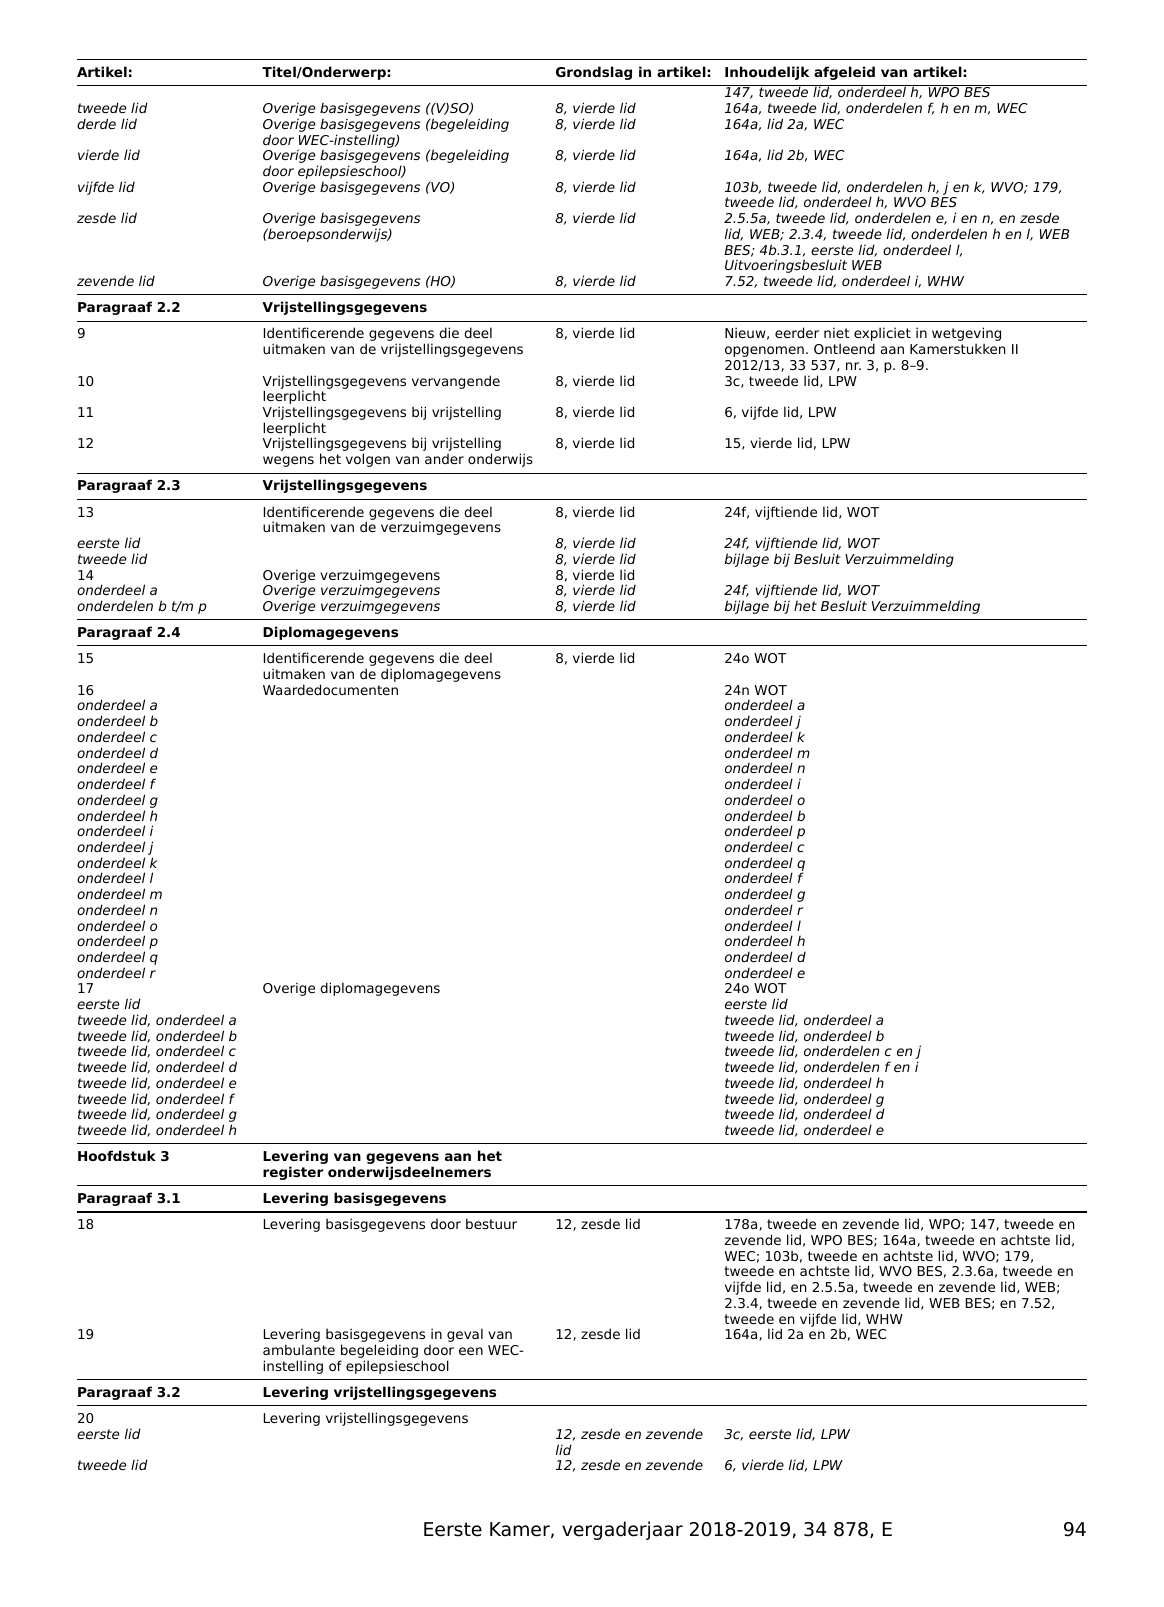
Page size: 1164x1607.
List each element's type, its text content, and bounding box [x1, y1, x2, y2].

table_cell Levering van gegevens aan het register onderwijsdeelnemers [257, 1144, 549, 1185]
table_cell 164a, tweede lid, onderdelen f, h en m, WEC [718, 101, 1087, 117]
table_cell Overige basisgegevens (beroepsonderwijs) [257, 211, 549, 274]
table_cell onderdeel m [77, 887, 257, 903]
table_cell 8, vierde lid [549, 117, 718, 148]
table_cell 8, vierde lid [549, 101, 718, 117]
table_cell tweede lid, onderdeel a [718, 1013, 1087, 1028]
table_cell Overige verzuimgegevens [257, 567, 549, 583]
table_cell Levering vrijstellingsgegevens [257, 1380, 549, 1405]
table_cell onderdeel k [718, 730, 1087, 745]
table_cell 18 [77, 1213, 257, 1327]
table_cell 13 [77, 500, 257, 536]
table_cell Levering basisgegevens [257, 1186, 549, 1211]
table_cell 8, vierde lid [549, 148, 718, 179]
table_cell tweede lid, onderdeel g [718, 1091, 1087, 1107]
table_cell Nieuw, eerder niet expliciet in wetgeving opgenomen. Ontleend aan Kamerstukken II 2012/13, 33 537, nr. 3, p. 8–9. [718, 322, 1087, 373]
table_cell [257, 871, 549, 887]
table_cell [257, 997, 549, 1013]
table_cell [549, 1060, 718, 1076]
table_cell Paragraaf 3.1 [77, 1186, 257, 1211]
table_cell 164a, lid 2a, WEC [718, 117, 1087, 148]
table_cell tweede lid, onderdeel c [77, 1044, 257, 1060]
table_cell tweede lid, onderdeel h [718, 1076, 1087, 1091]
table_cell [549, 981, 718, 997]
table_cell onderdeel k [77, 856, 257, 871]
table_cell onderdeel r [718, 903, 1087, 918]
table_cell [549, 683, 718, 698]
table_cell 12, zesde lid [549, 1213, 718, 1327]
table_cell [549, 1029, 718, 1044]
table_cell [257, 808, 549, 824]
table_cell onderdeel h [77, 808, 257, 824]
table_cell [718, 1144, 1087, 1185]
table_cell 12, zesde lid [549, 1327, 718, 1379]
table_cell [257, 714, 549, 730]
table_cell 8, vierde lid [549, 274, 718, 294]
table_cell Identificerende gegevens die deel uitmaken van de verzuimgegevens [257, 500, 549, 536]
table_cell onderdeel h [718, 934, 1087, 950]
table_cell tweede lid, onderdeel e [77, 1076, 257, 1091]
table_cell Overige basisgegevens (begeleiding door epilepsieschool) [257, 148, 549, 179]
table_cell 6, vijfde lid, LPW [718, 405, 1087, 436]
table_cell Vrijstellingsgegevens bij vrijstelling wegens het volgen van ander onderwijs [257, 436, 549, 472]
table_cell [718, 620, 1087, 645]
table_cell 8, vierde lid [549, 211, 718, 274]
table_cell [257, 840, 549, 856]
table_cell [257, 919, 549, 934]
table_cell [257, 966, 549, 981]
table_header Grondslag in artikel: [549, 60, 718, 85]
table_cell [257, 950, 549, 966]
table_cell zevende lid [77, 274, 257, 294]
table_cell [257, 86, 549, 101]
table_cell Overige basisgegevens (HO) [257, 274, 549, 294]
table_cell [257, 824, 549, 840]
table_cell onderdeel c [77, 730, 257, 745]
table_cell 8, vierde lid [549, 536, 718, 552]
table_cell onderdeel p [718, 824, 1087, 840]
table_cell 12, zesde en zevende [549, 1458, 718, 1474]
table_cell [549, 474, 718, 499]
table_cell tweede lid, onderdeel a [77, 1013, 257, 1028]
table_cell 24f, vijftiende lid, WOT [718, 536, 1087, 552]
table_cell 3c, tweede lid, LPW [718, 374, 1087, 405]
table_cell onderdeel o [77, 919, 257, 934]
table_cell [718, 474, 1087, 499]
table_cell [549, 730, 718, 745]
table_cell [257, 761, 549, 777]
table_cell [549, 903, 718, 918]
table_cell onderdeel j [718, 714, 1087, 730]
table_cell [257, 1044, 549, 1060]
table_cell [549, 934, 718, 950]
table_cell [257, 1060, 549, 1076]
table_cell 24f, vijftiende lid, WOT [718, 500, 1087, 536]
table_cell 6, vierde lid, LPW [718, 1458, 1087, 1474]
table_cell 10 [77, 374, 257, 405]
table_cell [549, 856, 718, 871]
table_cell 8, vierde lid [549, 583, 718, 599]
table_cell 2.5.5a, tweede lid, onderdelen e, i en n, en zesde lid, WEB; 2.3.4, tweede lid, onderdelen h en l, WEB BES; 4b.3.1, eerste lid, onderdeel l, Uitvoeringsbesluit WEB [718, 211, 1087, 274]
table_cell [257, 1427, 549, 1458]
table_cell [549, 808, 718, 824]
table_cell 8, vierde lid [549, 180, 718, 211]
table_cell tweede lid [77, 1458, 257, 1474]
table_cell [549, 1406, 718, 1427]
table_cell [549, 997, 718, 1013]
table_cell [549, 1144, 718, 1185]
table_cell onderdeel e [77, 761, 257, 777]
table_cell tweede lid [77, 101, 257, 117]
table_cell Hoofdstuk 3 [77, 1144, 257, 1185]
table_cell [257, 1091, 549, 1107]
table_cell eerste lid [718, 997, 1087, 1013]
table_cell 8, vierde lid [549, 436, 718, 472]
table_cell 7.52, tweede lid, onderdeel i, WHW [718, 274, 1087, 294]
table_cell [257, 1123, 549, 1143]
table_cell onderdeel n [718, 761, 1087, 777]
table_cell [549, 824, 718, 840]
table_cell [257, 698, 549, 714]
table_cell onderdeel a [77, 583, 257, 599]
table_cell [77, 86, 257, 101]
table_header Artikel: [77, 60, 257, 85]
table_cell [257, 552, 549, 567]
table_cell [549, 761, 718, 777]
table_cell tweede lid, onderdeel d [718, 1107, 1087, 1123]
table_cell Vrijstellingsgegevens [257, 474, 549, 499]
table_cell 164a, lid 2b, WEC [718, 148, 1087, 179]
table_cell [257, 1013, 549, 1028]
table_cell [549, 840, 718, 856]
table_cell [257, 903, 549, 918]
table_cell onderdeel d [718, 950, 1087, 966]
table_cell 8, vierde lid [549, 646, 718, 682]
table_cell 8, vierde lid [549, 374, 718, 405]
table_cell 15 [77, 646, 257, 682]
table_cell onderdeel g [77, 793, 257, 808]
table_cell [257, 1029, 549, 1044]
table_cell 9 [77, 322, 257, 373]
table_cell 24o WOT [718, 646, 1087, 682]
table_cell [257, 1076, 549, 1091]
table_cell 24o WOT [718, 981, 1087, 997]
table_cell Diplomagegevens [257, 620, 549, 645]
table_cell bijlage bij Besluit Verzuimmelding [718, 552, 1087, 567]
table_cell tweede lid, onderdelen c en j [718, 1044, 1087, 1060]
table_cell [549, 86, 718, 101]
table_cell tweede lid [77, 552, 257, 567]
table_cell Levering vrijstellingsgegevens [257, 1406, 549, 1427]
table_cell 103b, tweede lid, onderdelen h, j en k, WVO; 179, tweede lid, onderdeel h, WVO BES [718, 180, 1087, 211]
table_cell vierde lid [77, 148, 257, 179]
table_header Inhoudelijk afgeleid van artikel: [718, 60, 1087, 85]
table_cell [549, 966, 718, 981]
table_cell Overige basisgegevens (begeleiding door WEC-instelling) [257, 117, 549, 148]
table_cell onderdeel q [77, 950, 257, 966]
table_cell 24f, vijftiende lid, WOT [718, 583, 1087, 599]
table_cell 8, vierde lid [549, 405, 718, 436]
table_cell Overige basisgegevens (VO) [257, 180, 549, 211]
table_cell onderdelen b t/m p [77, 599, 257, 619]
table_cell Vrijstellingsgegevens bij vrijstelling leerplicht [257, 405, 549, 436]
table_cell onderdeel n [77, 903, 257, 918]
table_cell [718, 567, 1087, 583]
table_cell tweede lid, onderdeel e [718, 1123, 1087, 1143]
table_cell eerste lid [77, 1427, 257, 1458]
table_cell onderdeel e [718, 966, 1087, 981]
table_cell Paragraaf 2.2 [77, 295, 257, 321]
table_cell eerste lid [77, 536, 257, 552]
table_cell [549, 698, 718, 714]
table_cell onderdeel a [77, 698, 257, 714]
table_cell 11 [77, 405, 257, 436]
table_cell Paragraaf 2.3 [77, 474, 257, 499]
table_cell [718, 1406, 1087, 1427]
table_cell [549, 871, 718, 887]
table_cell onderdeel f [77, 777, 257, 793]
table_cell tweede lid, onderdeel b [718, 1029, 1087, 1044]
table_cell 15, vierde lid, LPW [718, 436, 1087, 472]
table_cell [257, 934, 549, 950]
table_cell onderdeel b [77, 714, 257, 730]
table_cell 8, vierde lid [549, 567, 718, 583]
table_cell bijlage bij het Besluit Verzuimmelding [718, 599, 1087, 619]
table_cell derde lid [77, 117, 257, 148]
table_cell onderdeel r [77, 966, 257, 981]
table_cell 17 [77, 981, 257, 997]
table_cell [549, 1107, 718, 1123]
table_cell tweede lid, onderdeel h [77, 1123, 257, 1143]
table_cell tweede lid, onderdeel f [77, 1091, 257, 1107]
table_cell Waardedocumenten [257, 683, 549, 698]
table_cell [549, 919, 718, 934]
table_cell eerste lid [77, 997, 257, 1013]
table_cell [549, 1123, 718, 1143]
table_cell tweede lid, onderdeel b [77, 1029, 257, 1044]
table_cell Overige diplomagegevens [257, 981, 549, 997]
table_cell onderdeel q [718, 856, 1087, 871]
table_cell 147, tweede lid, onderdeel h, WPO BES [718, 86, 1087, 101]
table_cell [549, 1044, 718, 1060]
table_cell 16 [77, 683, 257, 698]
table_cell [257, 730, 549, 745]
table_cell 20 [77, 1406, 257, 1427]
table_cell [549, 295, 718, 321]
table_cell onderdeel m [718, 745, 1087, 761]
table_cell [549, 1380, 718, 1405]
table_cell [549, 1076, 718, 1091]
table_cell onderdeel l [718, 919, 1087, 934]
table_cell onderdeel g [718, 887, 1087, 903]
table_cell [718, 1380, 1087, 1405]
table_cell Vrijstellingsgegevens vervangende leerplicht [257, 374, 549, 405]
table_cell 3c, eerste lid, LPW [718, 1427, 1087, 1458]
table_cell vijfde lid [77, 180, 257, 211]
table_cell [257, 777, 549, 793]
table_cell [718, 295, 1087, 321]
table_cell tweede lid, onderdelen f en i [718, 1060, 1087, 1076]
table_cell [257, 887, 549, 903]
table_cell onderdeel p [77, 934, 257, 950]
table_cell [718, 1186, 1087, 1211]
table_cell [257, 745, 549, 761]
table_cell onderdeel b [718, 808, 1087, 824]
table_cell [549, 1091, 718, 1107]
table_cell onderdeel a [718, 698, 1087, 714]
table_cell onderdeel j [77, 840, 257, 856]
table_cell [257, 856, 549, 871]
table_cell [257, 1458, 549, 1474]
table_cell [549, 887, 718, 903]
table_cell Identificerende gegevens die deel uitmaken van de diplomagegevens [257, 646, 549, 682]
table_cell [549, 714, 718, 730]
table_cell onderdeel i [718, 777, 1087, 793]
table_cell Levering basisgegevens in geval van ambulante begeleiding door een WEC-instelling of epilepsieschool [257, 1327, 549, 1379]
table_cell onderdeel l [77, 871, 257, 887]
table_cell 8, vierde lid [549, 599, 718, 619]
table_cell 8, vierde lid [549, 552, 718, 567]
table_header Titel/Onderwerp: [257, 60, 549, 85]
table_cell onderdeel c [718, 840, 1087, 856]
table_cell 12 [77, 436, 257, 472]
table_cell [549, 745, 718, 761]
table_cell zesde lid [77, 211, 257, 274]
table_cell Paragraaf 3.2 [77, 1380, 257, 1405]
table_cell onderdeel i [77, 824, 257, 840]
table_cell tweede lid, onderdeel d [77, 1060, 257, 1076]
table_cell onderdeel f [718, 871, 1087, 887]
table_cell [549, 793, 718, 808]
table_cell 8, vierde lid [549, 500, 718, 536]
table_cell Overige verzuimgegevens [257, 583, 549, 599]
table_cell [549, 950, 718, 966]
table_cell 24n WOT [718, 683, 1087, 698]
table_cell 164a, lid 2a en 2b, WEC [718, 1327, 1087, 1379]
table_cell onderdeel o [718, 793, 1087, 808]
table_cell Levering basisgegevens door bestuur [257, 1213, 549, 1327]
table_cell Identificerende gegevens die deel uitmaken van de vrijstellingsgegevens [257, 322, 549, 373]
table_cell Overige basisgegevens ((V)SO) [257, 101, 549, 117]
table_cell onderdeel d [77, 745, 257, 761]
table_cell tweede lid, onderdeel g [77, 1107, 257, 1123]
table_cell 8, vierde lid [549, 322, 718, 373]
table_cell [257, 536, 549, 552]
table_cell [549, 620, 718, 645]
table_cell Paragraaf 2.4 [77, 620, 257, 645]
table_cell [549, 777, 718, 793]
table_cell 14 [77, 567, 257, 583]
table_cell 12, zesde en zevende lid [549, 1427, 718, 1458]
table_cell [549, 1013, 718, 1028]
table_cell 178a, tweede en zevende lid, WPO; 147, tweede en zevende lid, WPO BES; 164a, tweede en achtste lid, WEC; 103b, tweede en achtste lid, WVO; 179, tweede en achtste lid, WVO BES, 2.3.6a, tweede en vijfde lid, en 2.5.5a, tweede en zevende lid, WEB; 2.3.4, tweede en zevende lid, WEB BES; en 7.52, tweede en vijfde lid, WHW [718, 1213, 1087, 1327]
table_cell 19 [77, 1327, 257, 1379]
table_cell [257, 1107, 549, 1123]
table_cell [549, 1186, 718, 1211]
table_cell [257, 793, 549, 808]
table_cell Overige verzuimgegevens [257, 599, 549, 619]
table_cell Vrijstellingsgegevens [257, 295, 549, 321]
